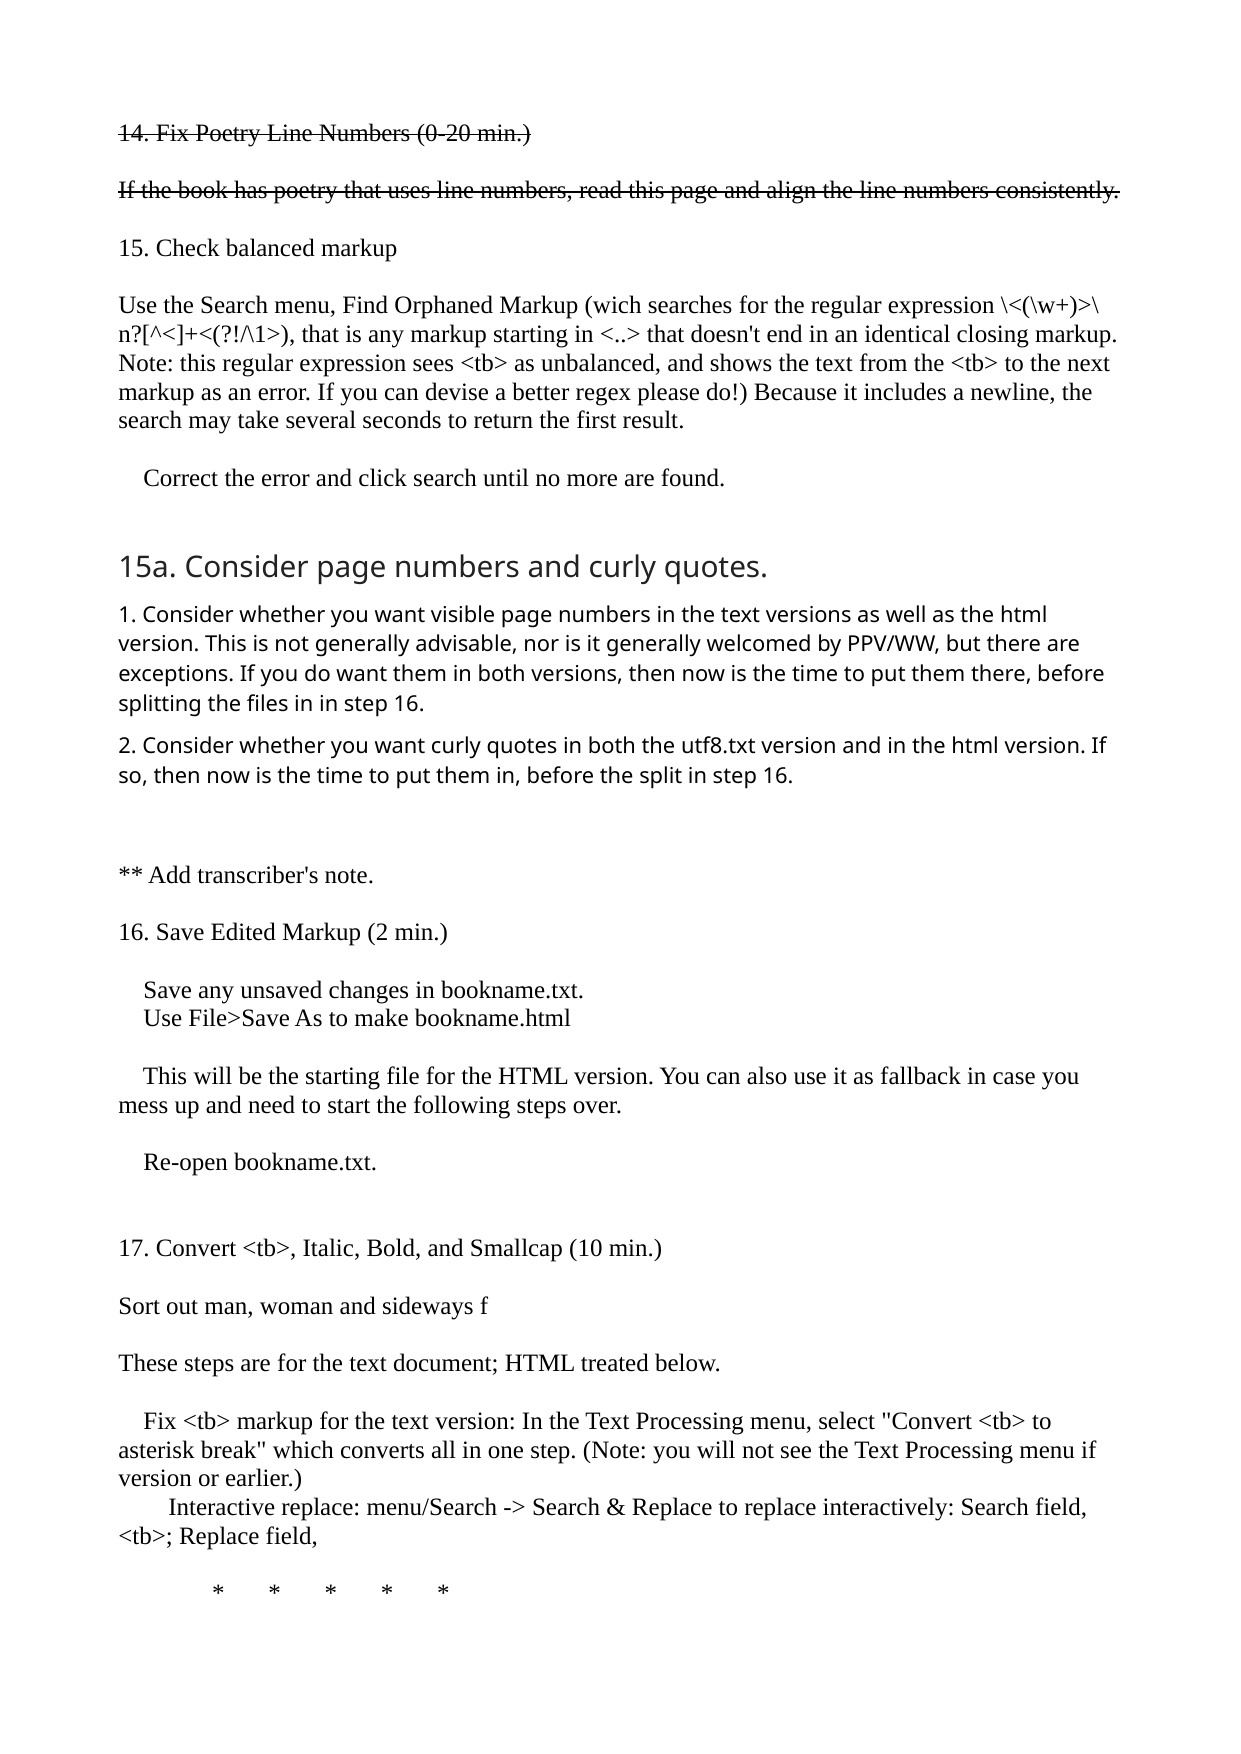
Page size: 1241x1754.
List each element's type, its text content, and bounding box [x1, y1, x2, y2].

text Fix <tb> markup for the text version: In the Text Processing menu, select "Convert <tb> to asterisk break" which converts all in one step. (Note: you will not see the Text Processing menu if version or earlier.) [118, 1406, 1122, 1492]
text 14. Fix Poetry Line Numbers (0-20 min.) [118, 118, 1122, 147]
text Use File>Save As to make bookname.html [118, 1003, 1122, 1032]
text 15. Check balanced markup [118, 233, 1122, 262]
text 16. Save Edited Markup (2 min.) [118, 917, 1122, 946]
text Save any unsaved changes in bookname.txt. [118, 975, 1122, 1003]
text Sort out man, woman and sideways f [118, 1291, 1122, 1320]
text * * * * * [118, 1578, 1122, 1607]
text Correct the error and click search until no more are found. [118, 463, 1122, 492]
text 17. Convert <tb>, Italic, Bold, and Smallcap (10 min.) [118, 1233, 1122, 1262]
text Use the Search menu, Find Orphaned Markup (wich searches for the regular expression \<(\w+)>\n?[^<]+<(?!/\1>), that is any markup starting in <..> that doesn't end in an identical closing markup. Note: this regular expression sees <tb> as unbalanced, and shows the text from the <tb> to the next markup as an error. If you can devise a better regex please do!) Because it includes a newline, the search may take several seconds to return the first result. [118, 291, 1122, 434]
text ** Add transcriber's note. [118, 860, 1122, 888]
text 1. Consider whether you want visible page numbers in the text versions as well as the html version. This is not generally advisable, nor is it generally welcomed by PPV/WW, but there are exceptions. If you do want them in both versions, then now is the time to put them there, before splitting the files in in step 16. [118, 598, 1122, 718]
subtitle 15a. Consider page numbers and curly quotes. [118, 546, 1122, 586]
text 2. Consider whether you want curly quotes in both the utf8.txt version and in the html version. If so, then now is the time to put them in, before the split in step 16. [118, 730, 1122, 790]
text If the book has poetry that uses line numbers, read this page and align the line numbers consistently. [118, 176, 1122, 204]
text Interactive replace: menu/Search -> Search & Replace to replace interactively: Search field, <tb>; Replace field, [118, 1492, 1122, 1550]
text These steps are for the text document; HTML treated below. [118, 1348, 1122, 1377]
text This will be the starting file for the HTML version. You can also use it as fallback in case you mess up and need to start the following steps over. [118, 1061, 1122, 1118]
text Re-open bookname.txt. [118, 1147, 1122, 1176]
